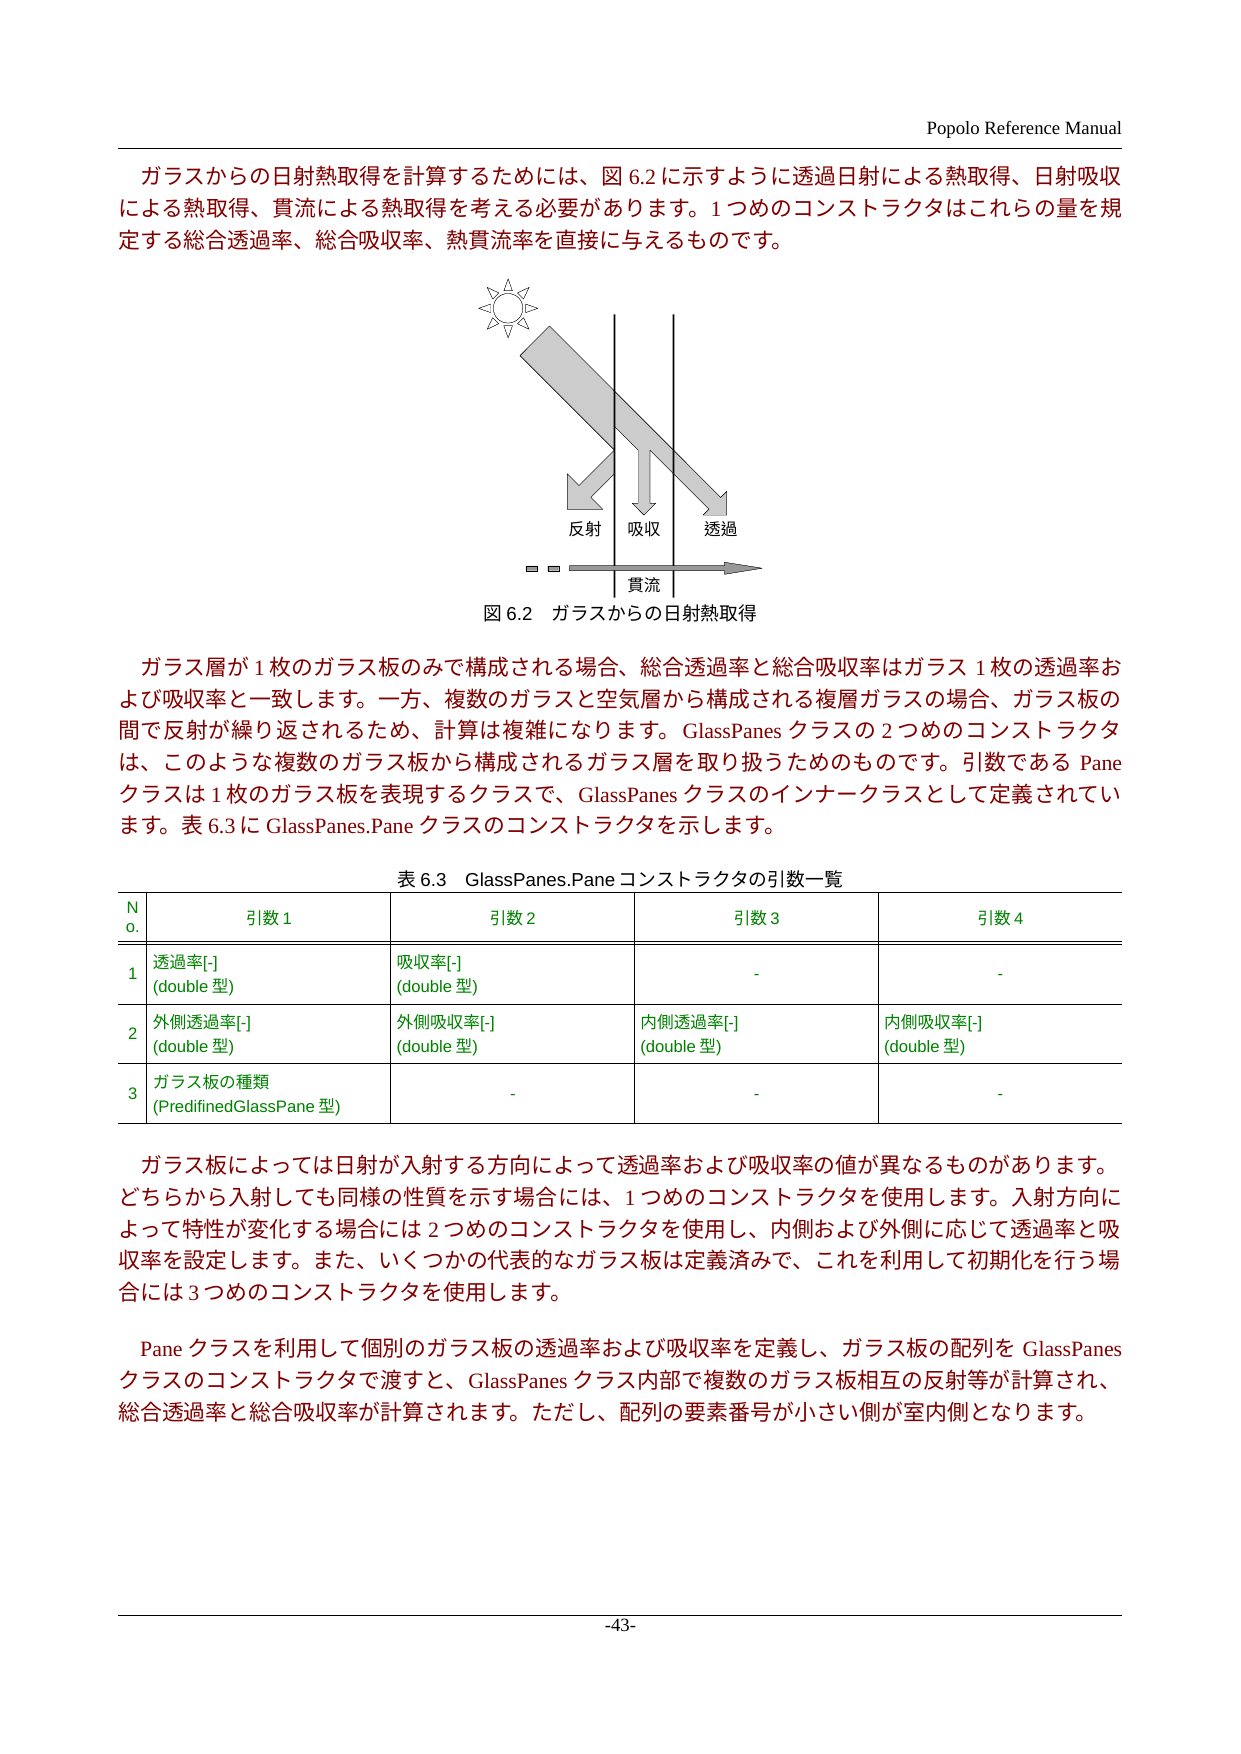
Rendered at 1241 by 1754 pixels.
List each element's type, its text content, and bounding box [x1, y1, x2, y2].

table_cell 2 [118, 1005, 146, 1063]
table_header 引数2 [391, 893, 634, 941]
text ガラス層が1枚のガラス板のみで構成される場合、総合透過率と総合吸収率はガラス1枚の透過率および吸収率と一致します。一方、複数のガラスと空気層から構成される複層ガラスの場合、ガラス板の間で反射が繰り返されるため、計算は複雑になります。GlassPanesクラスの2つめのコンストラクタは、このような複数のガラス板から構成されるガラス層を取り扱うためのものです。引数であるPaneクラスは1枚のガラス板を表現するクラスで、GlassPanesクラスのインナークラスとして定義されています。表6.3にGlassPanes.Paneクラスのコンストラクタを示します。 [118, 650, 1122, 840]
table_cell 透過率[-] (double型) [147, 945, 390, 1003]
table_cell ガラス板の種類 (PredifinedGlassPane型) [147, 1064, 390, 1123]
table_header 引数1 [147, 893, 390, 941]
table_cell 1 [118, 945, 146, 1003]
table_cell - [879, 1064, 1122, 1123]
table_cell 内側透過率[-] (double型) [635, 1005, 878, 1063]
table_cell - [635, 945, 878, 1003]
table_cell 外側吸収率[-] (double型) [391, 1005, 634, 1063]
table_cell 3 [118, 1064, 146, 1123]
table_header 引数4 [879, 893, 1122, 941]
text ガラス板によっては日射が入射する方向によって透過率および吸収率の値が異なるものがあります。どちらから入射しても同様の性質を示す場合には、1つめのコンストラクタを使用します。入射方向によって特性が変化する場合には2つめのコンストラクタを使用し、内側および外側に応じて透過率と吸収率を設定します。また、いくつかの代表的なガラス板は定義済みで、これを利用して初期化を行う場合には3つめのコンストラクタを使用します。 [118, 1148, 1122, 1307]
text 図6.2 ガラスからの日射熱取得 [478, 279, 762, 626]
table_cell 外側透過率[-] (double型) [147, 1005, 390, 1063]
table_header No. [118, 893, 146, 941]
text Paneクラスを利用して個別のガラス板の透過率および吸収率を定義し、ガラス板の配列をGlassPanesクラスのコンストラクタで渡すと、GlassPanesクラス内部で複数のガラス板相互の反射等が計算され、総合透過率と総合吸収率が計算されます。ただし、配列の要素番号が小さい側が室内側となります。 [118, 1331, 1122, 1426]
table_cell 吸収率[-] (double型) [391, 945, 634, 1003]
text 表6.3 GlassPanes.Paneコンストラクタの引数一覧 [118, 864, 1122, 892]
text ガラスからの日射熱取得を計算するためには、図6.2に示すように透過日射による熱取得、日射吸収による熱取得、貫流による熱取得を考える必要があります。1つめのコンストラクタはこれらの量を規定する総合透過率、総合吸収率、熱貫流率を直接に与えるものです。 [118, 159, 1122, 254]
table_cell 内側吸収率[-] (double型) [879, 1005, 1122, 1063]
table_cell - [635, 1064, 878, 1123]
table_header 引数3 [635, 893, 878, 941]
table_cell - [879, 945, 1122, 1003]
table_cell - [391, 1064, 634, 1123]
